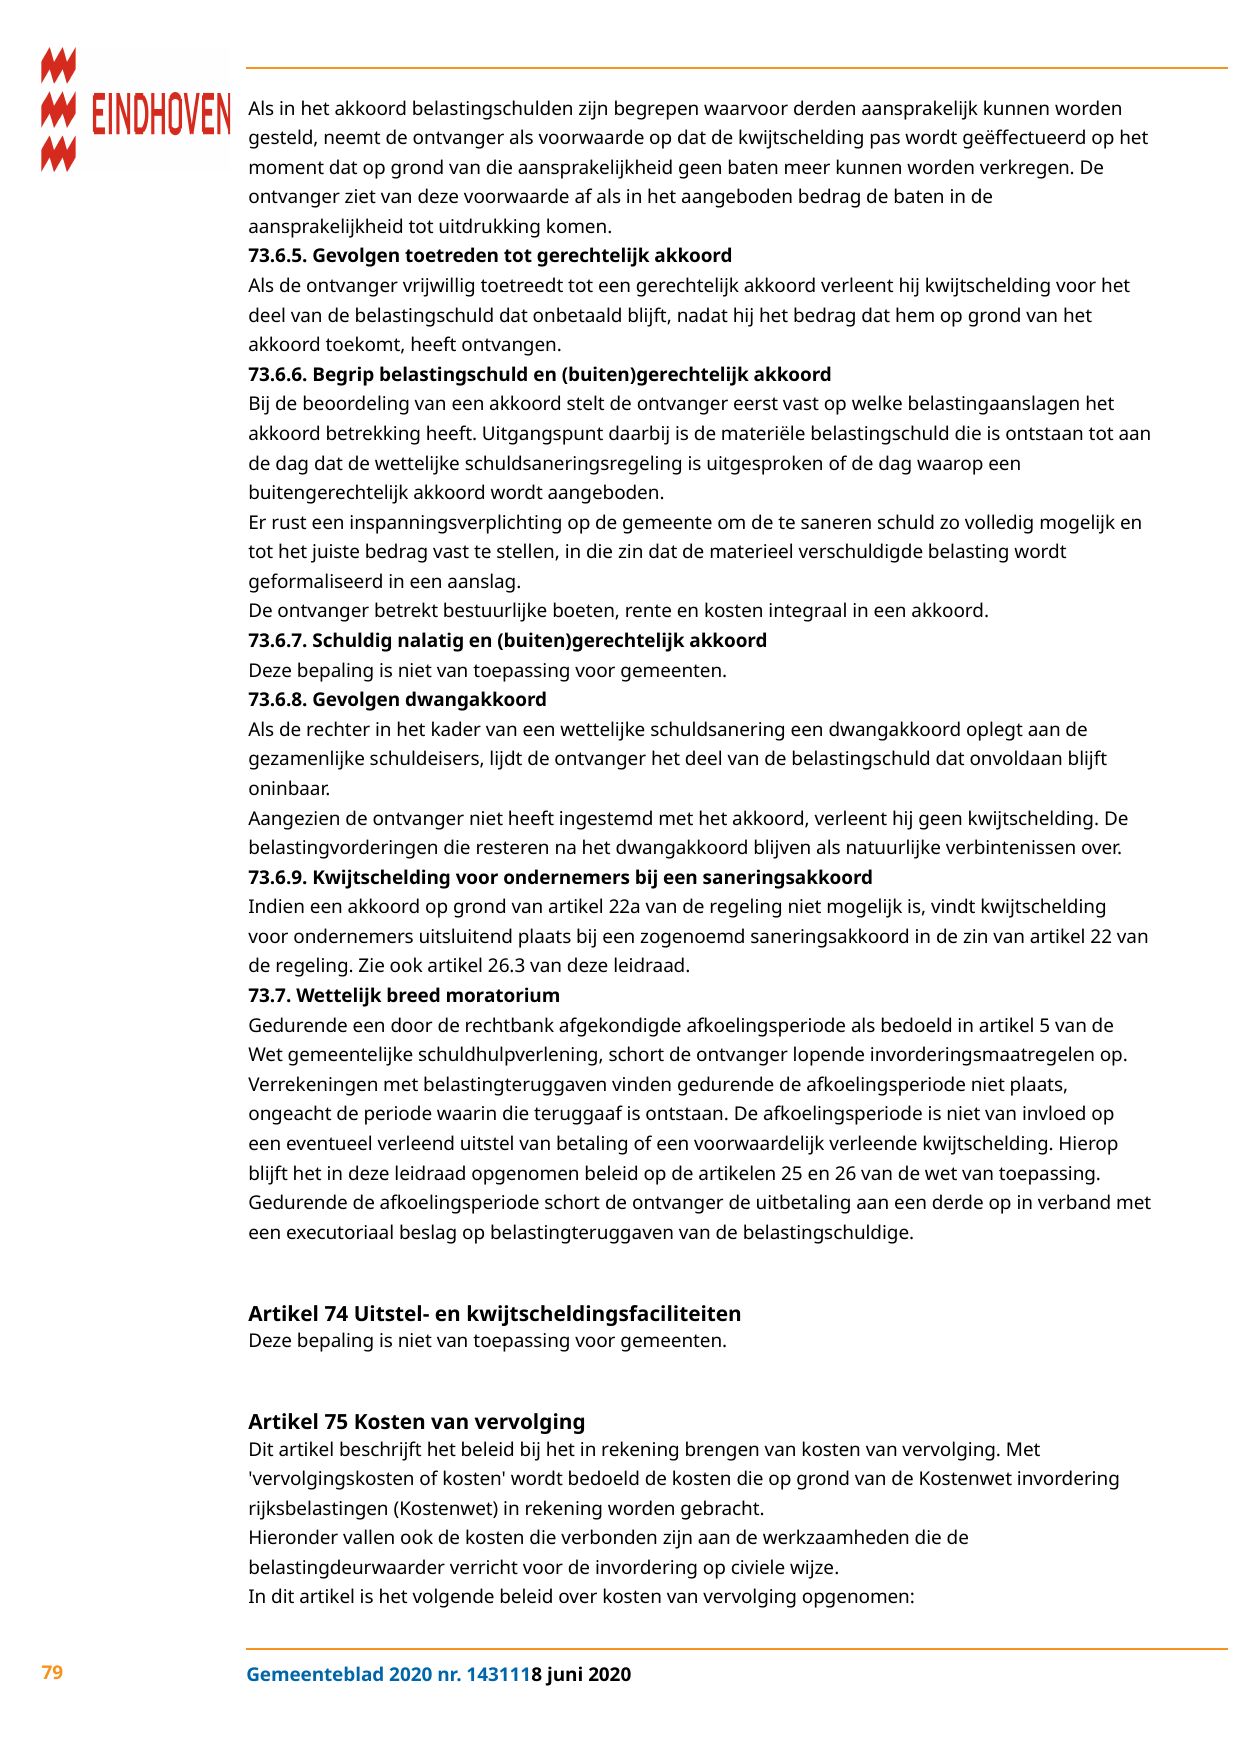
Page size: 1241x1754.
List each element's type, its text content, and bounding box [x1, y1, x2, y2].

text 73.6.7. Schuldig nalatig en (buiten)gerechtelijk akkoord [248, 627, 1152, 653]
text Artikel 75 Kosten van vervolging [248, 1407, 1152, 1436]
text Gedurende een door de rechtbank afgekondigde afkoelingsperiode als bedoeld in artikel 5 van de Wet gemeentelijke schuldhulpverlening, schort de ontvanger lopende invorderingsmaatregelen op. Verrekeningen met belastingteruggaven vinden gedurende de afkoelingsperiode niet plaats, ongeacht de periode waarin die teruggaaf is ontstaan. De afkoelingsperiode is niet van invloed op een eventueel verleend uitstel van betaling of een voorwaardelijk verleende kwijtschelding. Hierop blijft het in deze leidraad opgenomen beleid op de artikelen 25 en 26 van de wet van toepassing. Gedurende de afkoelingsperiode schort de ontvanger de uitbetaling aan een derde op in verband met een executoriaal beslag op belastingteruggaven van de belastingschuldige. [248, 1012, 1152, 1245]
text De ontvanger betrekt bestuurlijke boeten, rente en kosten integraal in een akkoord. [248, 598, 1152, 623]
text Indien een akkoord op grond van artikel 22a van de regeling niet mogelijk is, vindt kwijtschelding voor ondernemers uitsluitend plaats bij een zogenoemd saneringsakkoord in de zin van artikel 22 van de regeling. Zie ook artikel 26.3 van deze leidraad. [248, 893, 1152, 978]
text 73.6.9. Kwijtschelding voor ondernemers bij een saneringsakkoord [248, 864, 1152, 890]
text 73.6.8. Gevolgen dwangakkoord [248, 686, 1152, 712]
text 73.7. Wettelijk breed moratorium [248, 982, 1152, 1008]
text Artikel 74 Uitstel- en kwijtscheldingsfaciliteiten [248, 1299, 1152, 1327]
text Als de rechter in het kader van een wettelijke schuldsanering een dwangakkoord oplegt aan de gezamenlijke schuldeisers, lijdt de ontvanger het deel van de belastingschuld dat onvoldaan blijft oninbaar. [248, 716, 1152, 801]
text In dit artikel is het volgende beleid over kosten van vervolging opgenomen: [248, 1584, 1152, 1609]
text Er rust een inspanningsverplichting op de gemeente om de te saneren schuld zo volledig mogelijk en tot het juiste bedrag vast te stellen, in die zin dat de materieel verschuldigde belasting wordt geformaliseerd in een aanslag. [248, 509, 1152, 594]
text 73.6.6. Begrip belastingschuld en (buiten)gerechtelijk akkoord [248, 361, 1152, 387]
text Hieronder vallen ook de kosten die verbonden zijn aan de werkzaamheden die de belastingdeurwaarder verricht voor de invordering op civiele wijze. [248, 1524, 1152, 1580]
text Als in het akkoord belastingschulden zijn begrepen waarvoor derden aansprakelijk kunnen worden gesteld, neemt de ontvanger als voorwaarde op dat de kwijtschelding pas wordt geëffectueerd op het moment dat op grond van die aansprakelijkheid geen baten meer kunnen worden verkregen. De ontvanger ziet van deze voorwaarde af als in het aangeboden bedrag de baten in de aansprakelijkheid tot uitdrukking komen. [248, 95, 1152, 239]
text Aangezien de ontvanger niet heeft ingestemd met het akkoord, verleent hij geen kwijtschelding. De belastingvorderingen die resteren na het dwangakkoord blijven als natuurlijke verbintenissen over. [248, 805, 1152, 860]
text Dit artikel beschrijft het beleid bij het in rekening brengen van kosten van vervolging. Met 'vervolgingskosten of kosten' wordt bedoeld de kosten die op grond van de Kostenwet invordering rijksbelastingen (Kostenwet) in rekening worden gebracht. [248, 1436, 1152, 1521]
text Deze bepaling is niet van toepassing voor gemeenten. [248, 657, 1152, 683]
text Deze bepaling is niet van toepassing voor gemeenten. [248, 1327, 1152, 1353]
text 73.6.5. Gevolgen toetreden tot gerechtelijk akkoord [248, 243, 1152, 268]
text Als de ontvanger vrijwillig toetreedt tot een gerechtelijk akkoord verleent hij kwijtschelding voor het deel van de belastingschuld dat onbetaald blijft, nadat hij het bedrag dat hem op grond van het akkoord toekomt, heeft ontvangen. [248, 272, 1152, 357]
picture [41, 47, 231, 172]
text Bij de beoordeling van een akkoord stelt de ontvanger eerst vast op welke belastingaanslagen het akkoord betrekking heeft. Uitgangspunt daarbij is de materiële belastingschuld die is ontstaan tot aan de dag dat de wettelijke schuldsaneringsregeling is uitgesproken of de dag waarop een buitengerechtelijk akkoord wordt aangeboden. [248, 391, 1152, 505]
